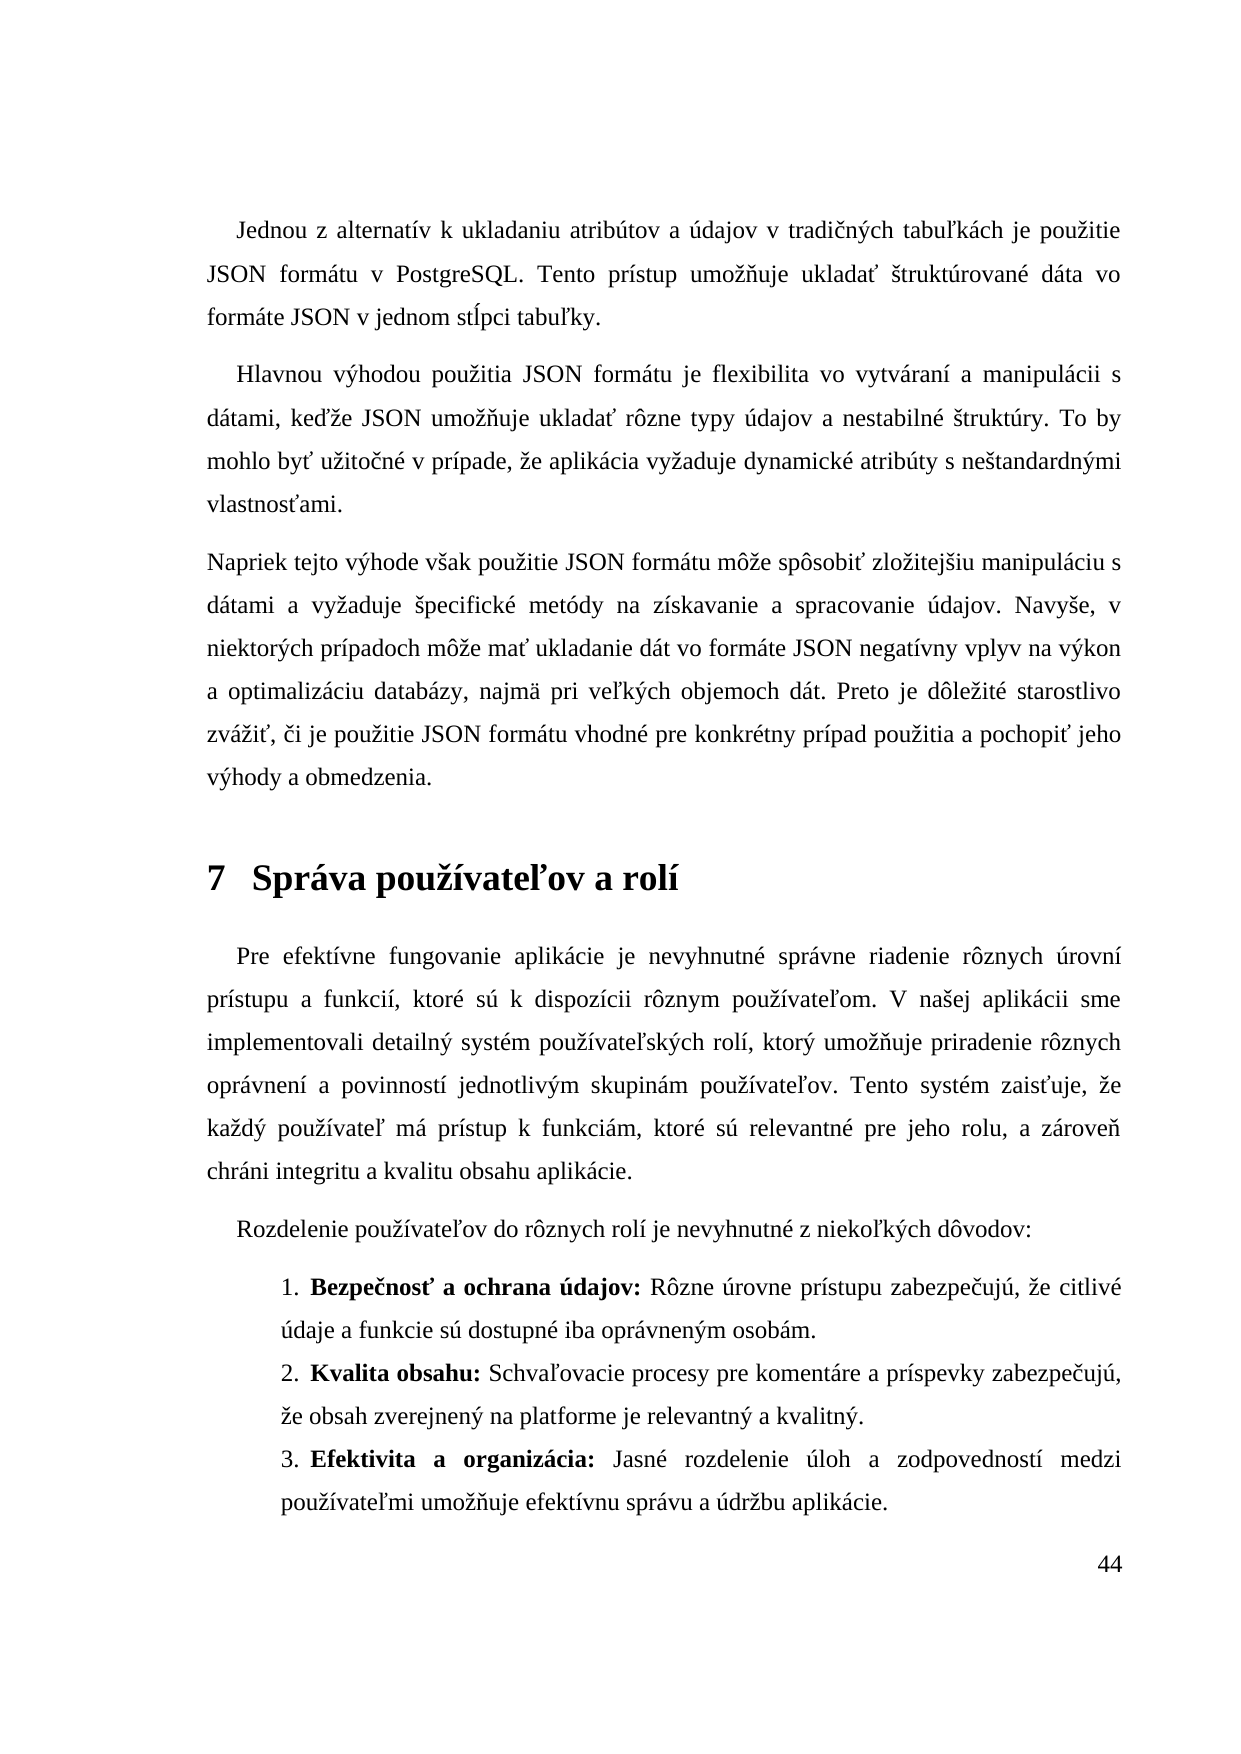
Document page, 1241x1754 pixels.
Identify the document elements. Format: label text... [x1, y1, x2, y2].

text Napriek tejto výhode však použitie JSON formátu môže spôsobiť zložitejšiu manipuláciu s dátami a vyžaduje špecifické metódy na získavanie a spracovanie údajov. Navyše, v niektorých prípadoch môže mať ukladanie dát vo formáte JSON negatívny vplyv na výkon a optimalizáciu databázy, najmä pri veľkých objemoch dát. Preto je dôležité starostlivo zvážiť, či je použitie JSON formátu vhodné pre konkrétny prípad použitia a pochopiť jeho výhody a obmedzenia. [207, 547, 1122, 791]
list Kvalita obsahu: Schvaľovacie procesy pre komentáre a príspevky zabezpečujú, že obsah zverejnený na platforme je relevantný a kvalitný. [251, 1358, 1122, 1430]
subtitle Správa používateľov a rolí [207, 855, 1122, 898]
text Pre efektívne fungovanie aplikácie je nevyhnutné správne riadenie rôznych úrovní prístupu a funkcií, ktoré sú k dispozícii rôznym používateľom. V našej aplikácii sme implementovali detailný systém používateľských rolí, ktorý umožňuje priradenie rôznych oprávnení a povinností jednotlivým skupinám používateľov. Tento systém zaisťuje, že každý používateľ má prístup k funkciám, ktoré sú relevantné pre jeho rolu, a zároveň chráni integritu a kvalitu obsahu aplikácie. [207, 941, 1122, 1185]
list Bezpečnosť a ochrana údajov: Rôzne úrovne prístupu zabezpečujú, že citlivé údaje a funkcie sú dostupné iba oprávneným osobám. [251, 1272, 1122, 1344]
text Hlavnou výhodou použitia JSON formátu je flexibilita vo vytváraní a manipulácii s dátami, keďže JSON umožňuje ukladať rôzne typy údajov a nestabilné štruktúry. To by mohlo byť užitočné v prípade, že aplikácia vyžaduje dynamické atribúty s neštandardnými vlastnosťami. [207, 359, 1122, 518]
list Efektivita a organizácia: Jasné rozdelenie úloh a zodpovedností medzi používateľmi umožňuje efektívnu správu a údržbu aplikácie. [251, 1444, 1122, 1516]
text Jednou z alternatív k ukladaniu atribútov a údajov v tradičných tabuľkách je použitie JSON formátu v PostgreSQL. Tento prístup umožňuje ukladať štruktúrované dáta vo formáte JSON v jednom stĺpci tabuľky. [207, 216, 1122, 331]
text Rozdelenie používateľov do rôznych rolí je nevyhnutné z niekoľkých dôvodov: [207, 1214, 1122, 1243]
